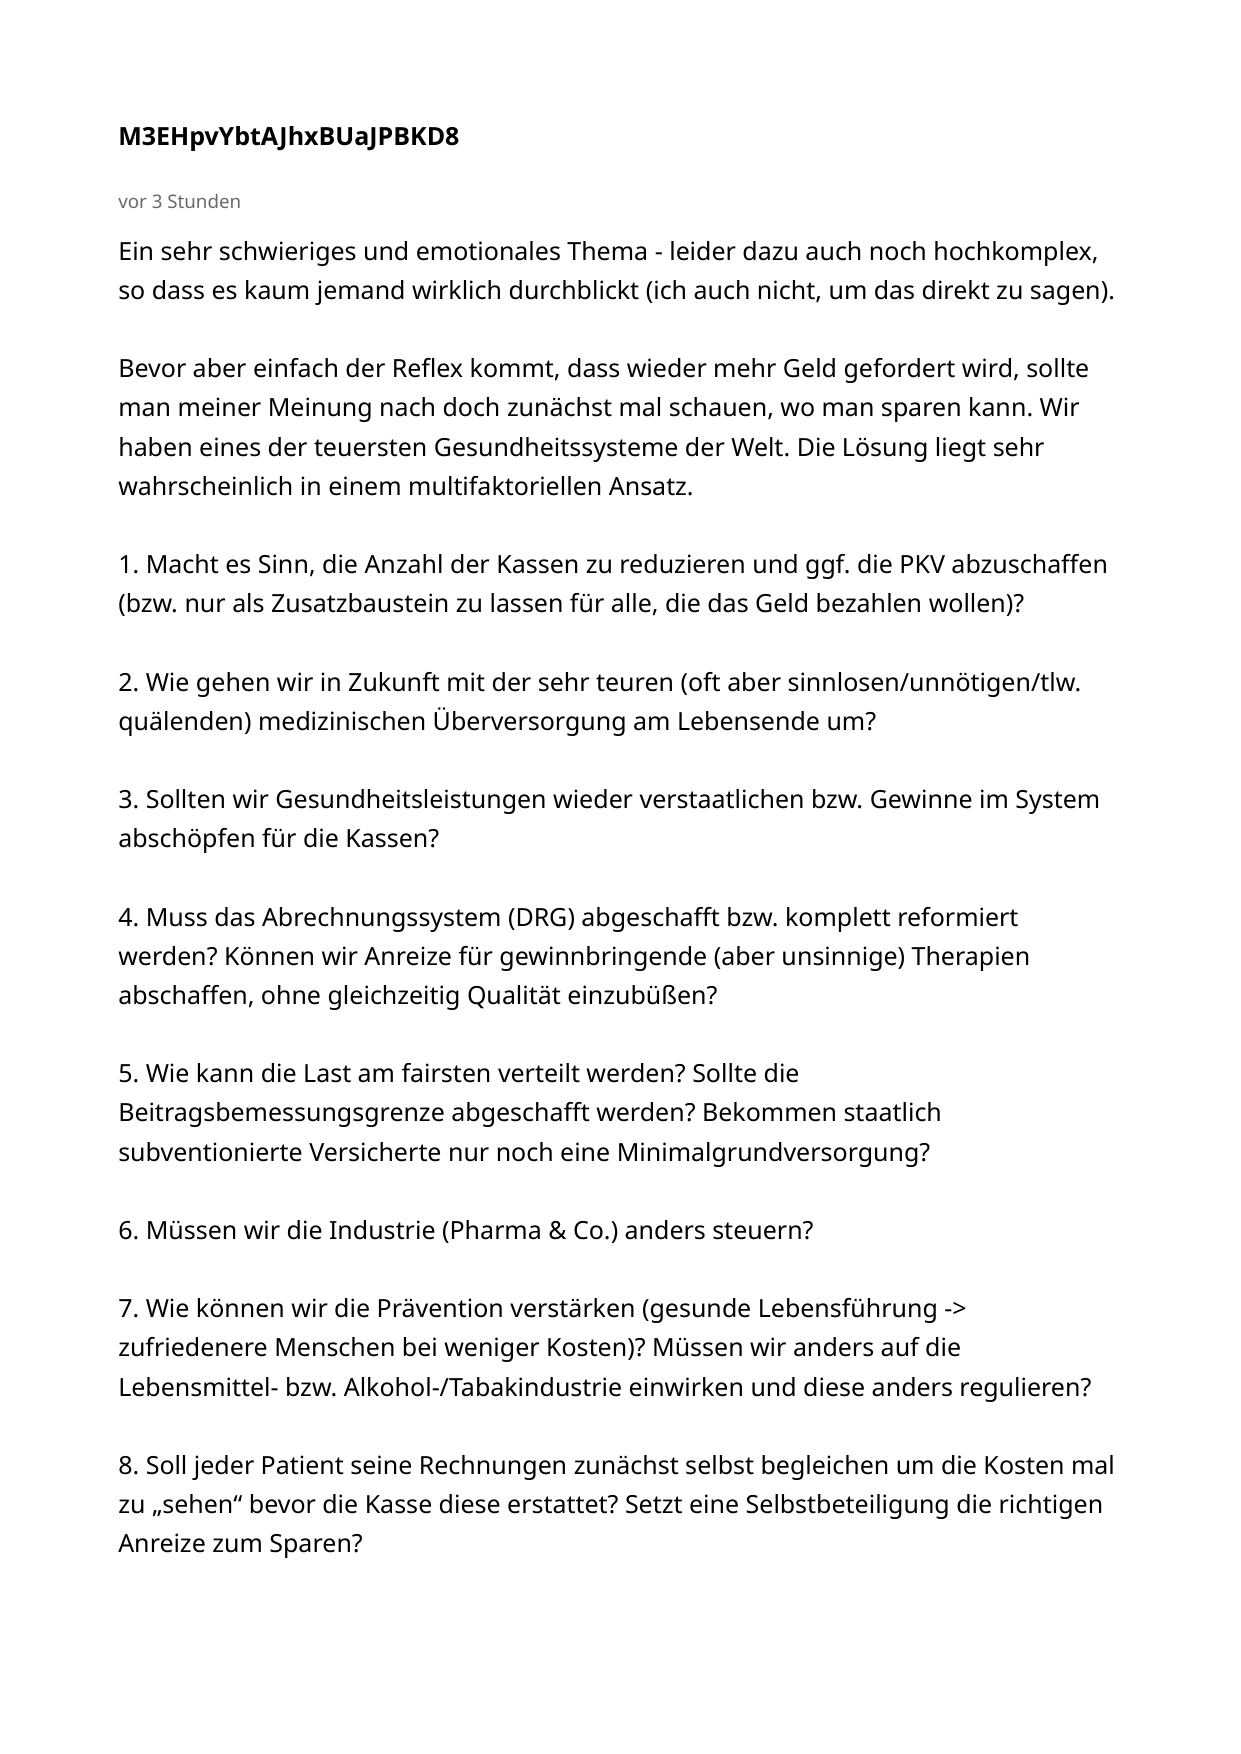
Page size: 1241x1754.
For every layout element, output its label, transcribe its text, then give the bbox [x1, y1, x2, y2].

text M3EHpvYbtAJhxBUaJPBKD8 [118, 118, 1114, 152]
text vor 3 Stunden [118, 188, 1117, 214]
text Ein sehr schwieriges und emotionales Thema - leider dazu auch noch hochkomplex, so dass es kaum jemand wirklich durchblickt (ich auch nicht, um das direkt zu sagen). Bevor aber einfach der Reflex kommt, dass wieder mehr Geld gefordert wird, sollte man meiner Meinung nach doch zunächst mal schauen, wo man sparen kann. Wir haben eines der teuersten Gesundheitssysteme der Welt. Die Lösung liegt sehr wahrscheinlich in einem multifaktoriellen Ansatz. 1. Macht es Sinn, die Anzahl der Kassen zu reduzieren und ggf. die PKV abzuschaffen (bzw. nur als Zusatzbaustein zu lassen für alle, die das Geld bezahlen wollen)? 2. Wie gehen wir in Zukunft mit der sehr teuren (oft aber sinnlosen/unnötigen/tlw. quälenden) medizinischen Überversorgung am Lebensende um? 3. Sollten wir Gesundheitsleistungen wieder verstaatlichen bzw. Gewinne im System abschöpfen für die Kassen? 4. Muss das Abrechnungssystem (DRG) abgeschafft bzw. komplett reformiert werden? Können wir Anreize für gewinnbringende (aber unsinnige) Therapien abschaffen, ohne gleichzeitig Qualität einzubüßen? 5. Wie kann die Last am fairsten verteilt werden? Sollte die Beitragsbemessungsgrenze abgeschafft werden? Bekommen staatlich subventionierte Versicherte nur noch eine Minimalgrundversorgung? 6. Müssen wir die Industrie (Pharma & Co.) anders steuern? 7. Wie können wir die Prävention verstärken (gesunde Lebensführung -> zufriedenere Menschen bei weniger Kosten)? Müssen wir anders auf die Lebensmittel- bzw. Alkohol-/Tabakindustrie einwirken und diese anders regulieren? 8. Soll jeder Patient seine Rechnungen zunächst selbst begleichen um die Kosten mal zu „sehen“ bevor die Kasse diese erstattet? Setzt eine Selbstbeteiligung die richtigen Anreize zum Sparen? [118, 233, 1122, 1599]
